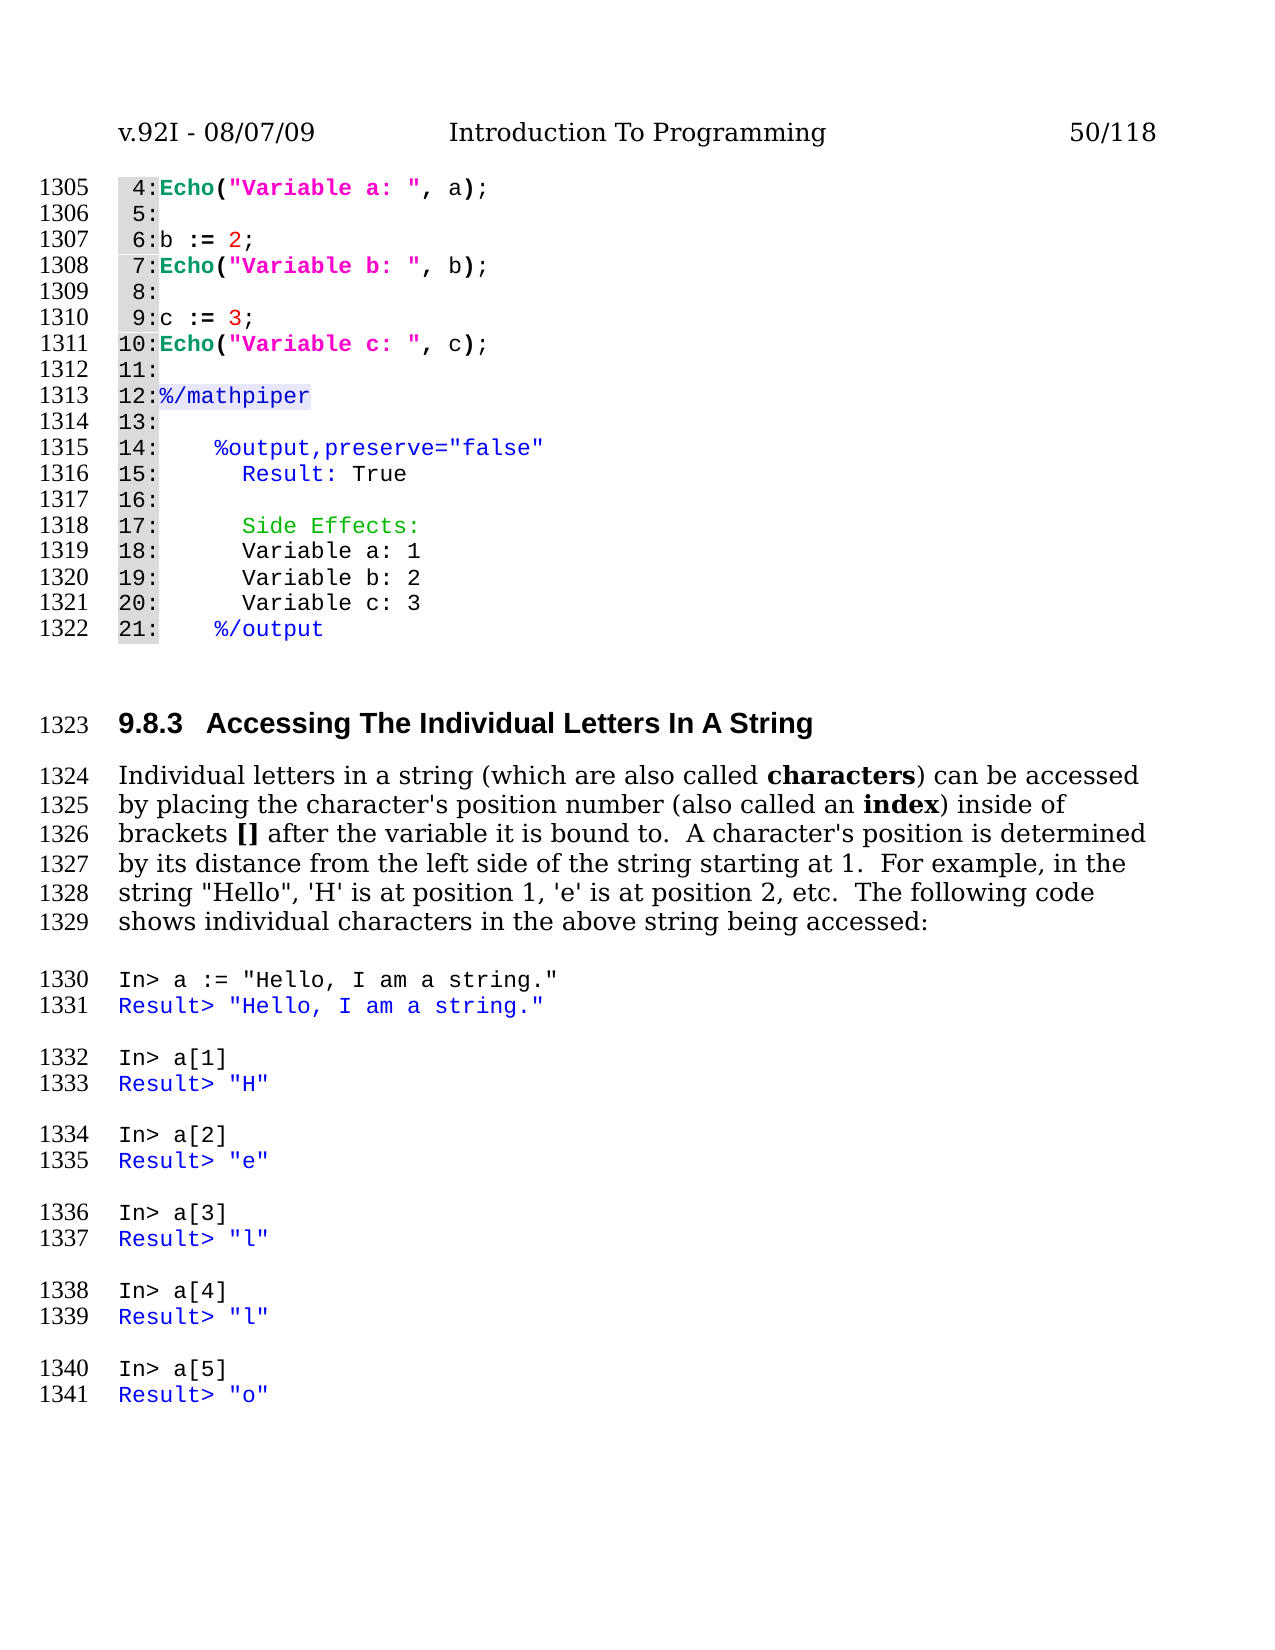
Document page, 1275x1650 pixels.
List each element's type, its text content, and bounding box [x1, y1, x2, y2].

text 15: Result: True [118, 462, 1157, 488]
text 7:Echo("Variable b: ", b); [118, 254, 1157, 281]
text 19: Variable b: 2 [118, 566, 1157, 592]
text 12:%/mathpiper [118, 384, 1157, 410]
text In> a[4] [118, 1279, 1157, 1305]
text In> a[5] [118, 1357, 1157, 1383]
text Result> "l" [118, 1228, 1157, 1253]
text 20: Variable c: 3 [118, 592, 1157, 618]
text 10:Echo("Variable c: ", c); [118, 332, 1157, 358]
text In> a[2] [118, 1124, 1157, 1150]
text 9:c := 3; [118, 306, 1157, 332]
text Result> "o" [118, 1383, 1157, 1409]
text In> a := "Hello, I am a string." [118, 968, 1157, 994]
text 18: Variable a: 1 [118, 540, 1157, 566]
text 6:b := 2; [118, 229, 1157, 254]
text 21: %/output [118, 618, 1157, 644]
text 8: [118, 281, 1157, 306]
text Result> "H" [118, 1072, 1157, 1098]
text 17: Side Effects: [118, 514, 1157, 540]
text 11: [118, 358, 1157, 384]
text Result> "l" [118, 1305, 1157, 1331]
text Result> "Hello, I am a string." [118, 994, 1157, 1020]
text In> a[1] [118, 1046, 1157, 1072]
text 5: [118, 203, 1157, 229]
text 14: %output,preserve="false" [118, 436, 1157, 462]
text Individual letters in a string (which are also called characters) can be accessed by placing the character's position number (also called an index) inside of brackets [] after the variable it is bound to. A character's position is determined by its distance from the left side of the string starting at 1. For example, in the string "Hello", 'H' is at position 1, 'e' is at position 2, etc. The following code shows individual characters in the above string being accessed: [118, 761, 1157, 936]
text 13: [118, 410, 1157, 436]
text Result> "e" [118, 1150, 1157, 1176]
text In> a[3] [118, 1202, 1157, 1228]
text 4:Echo("Variable a: ", a); [118, 177, 1157, 203]
subtitle Accessing The Individual Letters In A String [118, 706, 1157, 740]
text 16: [118, 488, 1157, 514]
